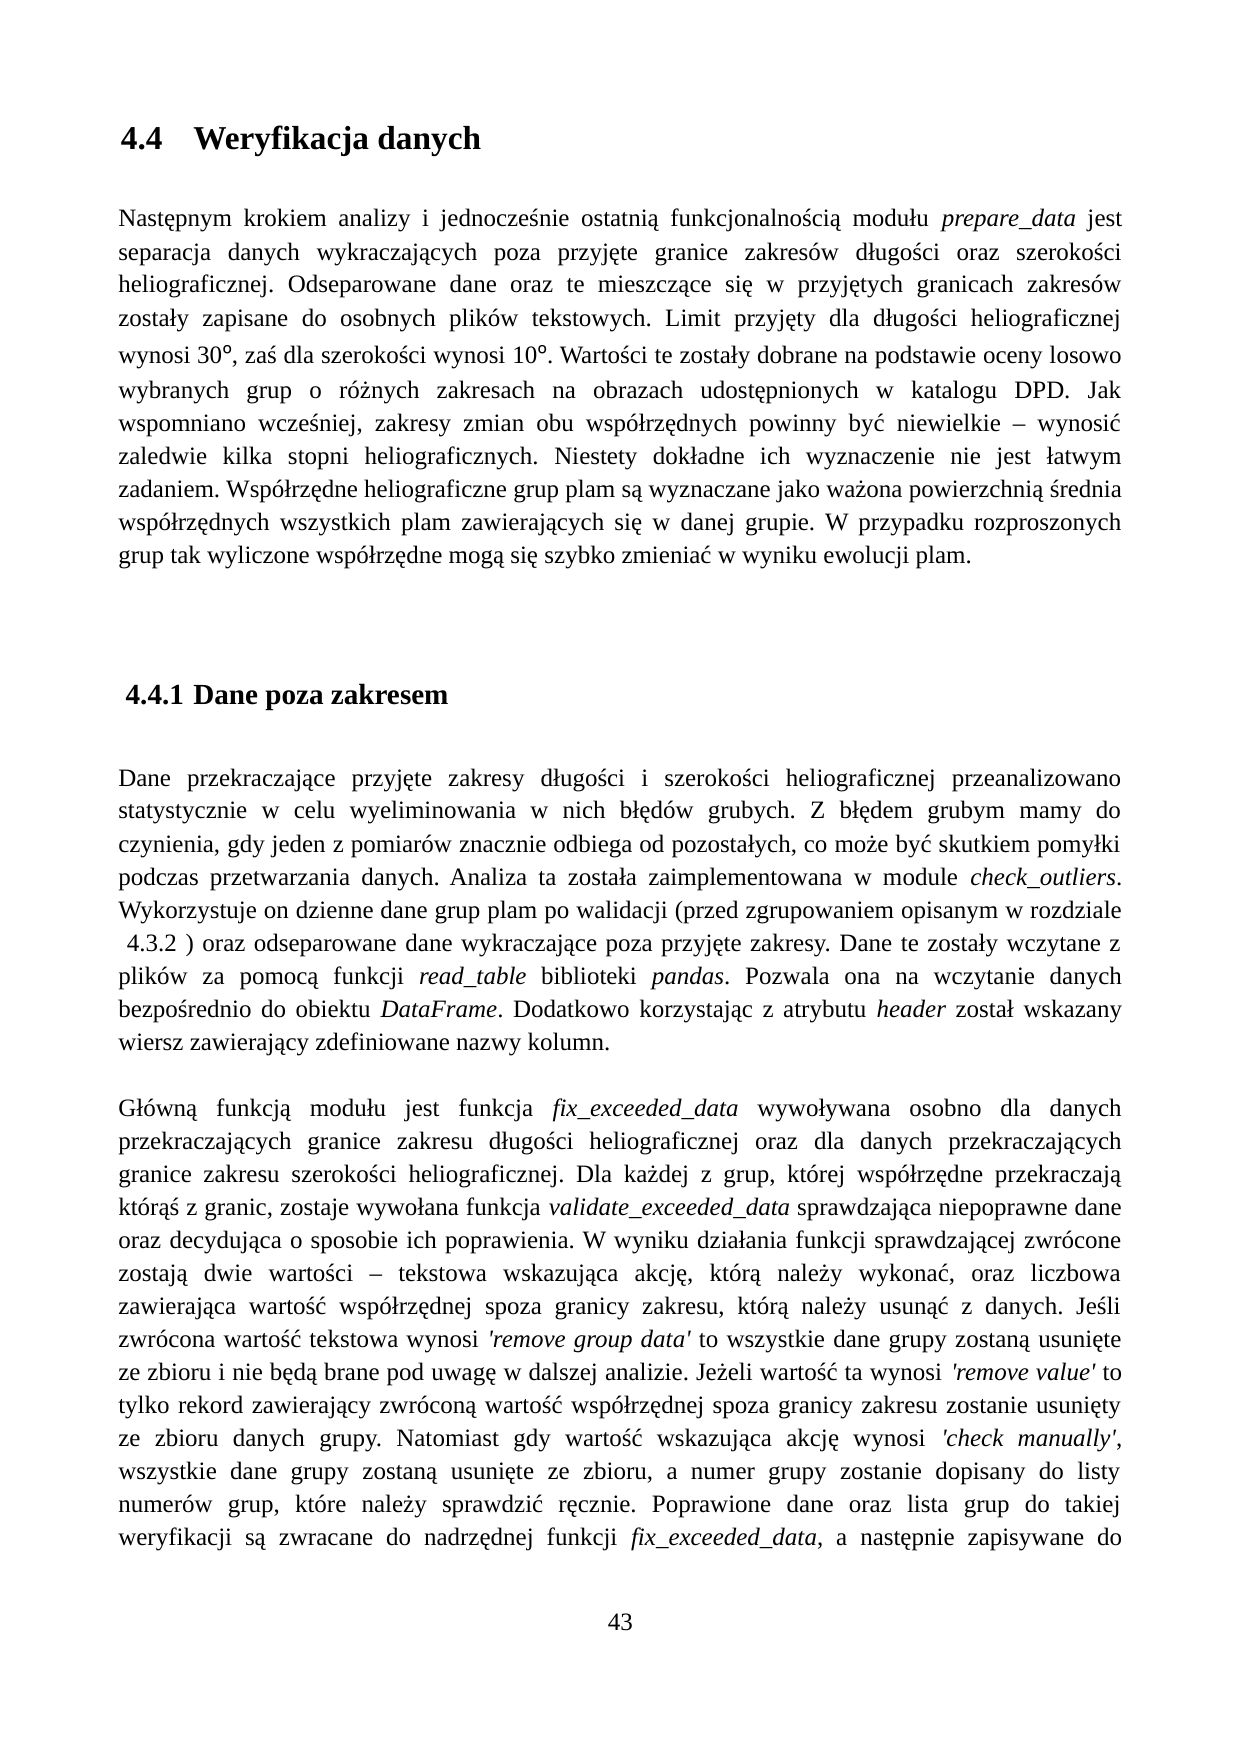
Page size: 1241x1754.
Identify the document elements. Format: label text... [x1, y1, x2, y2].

subtitle Dane poza zakresem [118, 677, 1122, 710]
text Dane przekraczające przyjęte zakresy długości i szerokości heliograficznej przeanalizowano statystycznie w celu wyeliminowania w nich błędów grubych. Z błędem grubym mamy do czynienia, gdy jeden z pomiarów znacznie odbiega od pozostałych, co może być skutkiem pomyłki podczas przetwarzania danych. Analiza ta została zaimplementowana w module check_outliers. Wykorzystuje on dzienne dane grup plam po walidacji (przed zgrupowaniem opisanym w rozdziale 4.3.2) oraz odseparowane dane wykraczające poza przyjęte zakresy. Dane te zostały wczytane z plików za pomocą funkcji read_table biblioteki pandas. Pozwala ona na wczytanie danych bezpośrednio do obiektu DataFrame. Dodatkowo korzystając z atrybutu header został wskazany wiersz zawierający zdefiniowane nazwy kolumn. [118, 763, 1122, 1056]
text Główną funkcją modułu jest funkcja fix_exceeded_data wywoływana osobno dla danych przekraczających granice zakresu długości heliograficznej oraz dla danych przekraczających granice zakresu szerokości heliograficznej. Dla każdej z grup, której współrzędne przekraczają którąś z granic, zostaje wywołana funkcja validate_exceeded_data sprawdzająca niepoprawne dane oraz decydująca o sposobie ich poprawienia. W wyniku działania funkcji sprawdzającej zwrócone zostają dwie wartości – tekstowa wskazująca akcję, którą należy wykonać, oraz liczbowa zawierająca wartość współrzędnej spoza granicy zakresu, którą należy usunąć z danych. Jeśli zwrócona wartość tekstowa wynosi 'remove group data' to wszystkie dane grupy zostaną usunięte ze zbioru i nie będą brane pod uwagę w dalszej analizie. Jeżeli wartość ta wynosi 'remove value' to tylko rekord zawierający zwróconą wartość współrzędnej spoza granicy zakresu zostanie usunięty ze zbioru danych grupy. Natomiast gdy wartość wskazująca akcję wynosi 'check manually', wszystkie dane grupy zostaną usunięte ze zbioru, a numer grupy zostanie dopisany do listy numerów grup, które należy sprawdzić ręcznie. Poprawione dane oraz lista grup do takiej weryfikacji są zwracane do nadrzędnej funkcji fix_exceeded_data, a następnie zapisywane do [118, 1093, 1122, 1551]
text Następnym krokiem analizy i jednocześnie ostatnią funkcjonalnością modułu prepare_data jest separacja danych wykraczających poza przyjęte granice zakresów długości oraz szerokości heliograficznej. Odseparowane dane oraz te mieszczące się w przyjętych granicach zakresów zostały zapisane do osobnych plików tekstowych. Limit przyjęty dla długości heliograficznej wynosi 30º, zaś dla szerokości wynosi 10º. Wartości te zostały dobrane na podstawie oceny losowo wybranych grup o różnych zakresach na obrazach udostępnionych w katalogu DPD. Jak wspomniano wcześniej, zakresy zmian obu współrzędnych powinny być niewielkie – wynosić zaledwie kilka stopni heliograficznych. Niestety dokładne ich wyznaczenie nie jest łatwym zadaniem. Współrzędne heliograficzne grup plam są wyznaczane jako ważona powierzchnią średnia współrzędnych wszystkich plam zawierających się w danej grupie. W przypadku rozproszonych grup tak wyliczone współrzędne mogą się szybko zmieniać w wyniku ewolucji plam. [118, 203, 1122, 569]
subtitle Weryfikacja danych [112, 118, 1122, 156]
